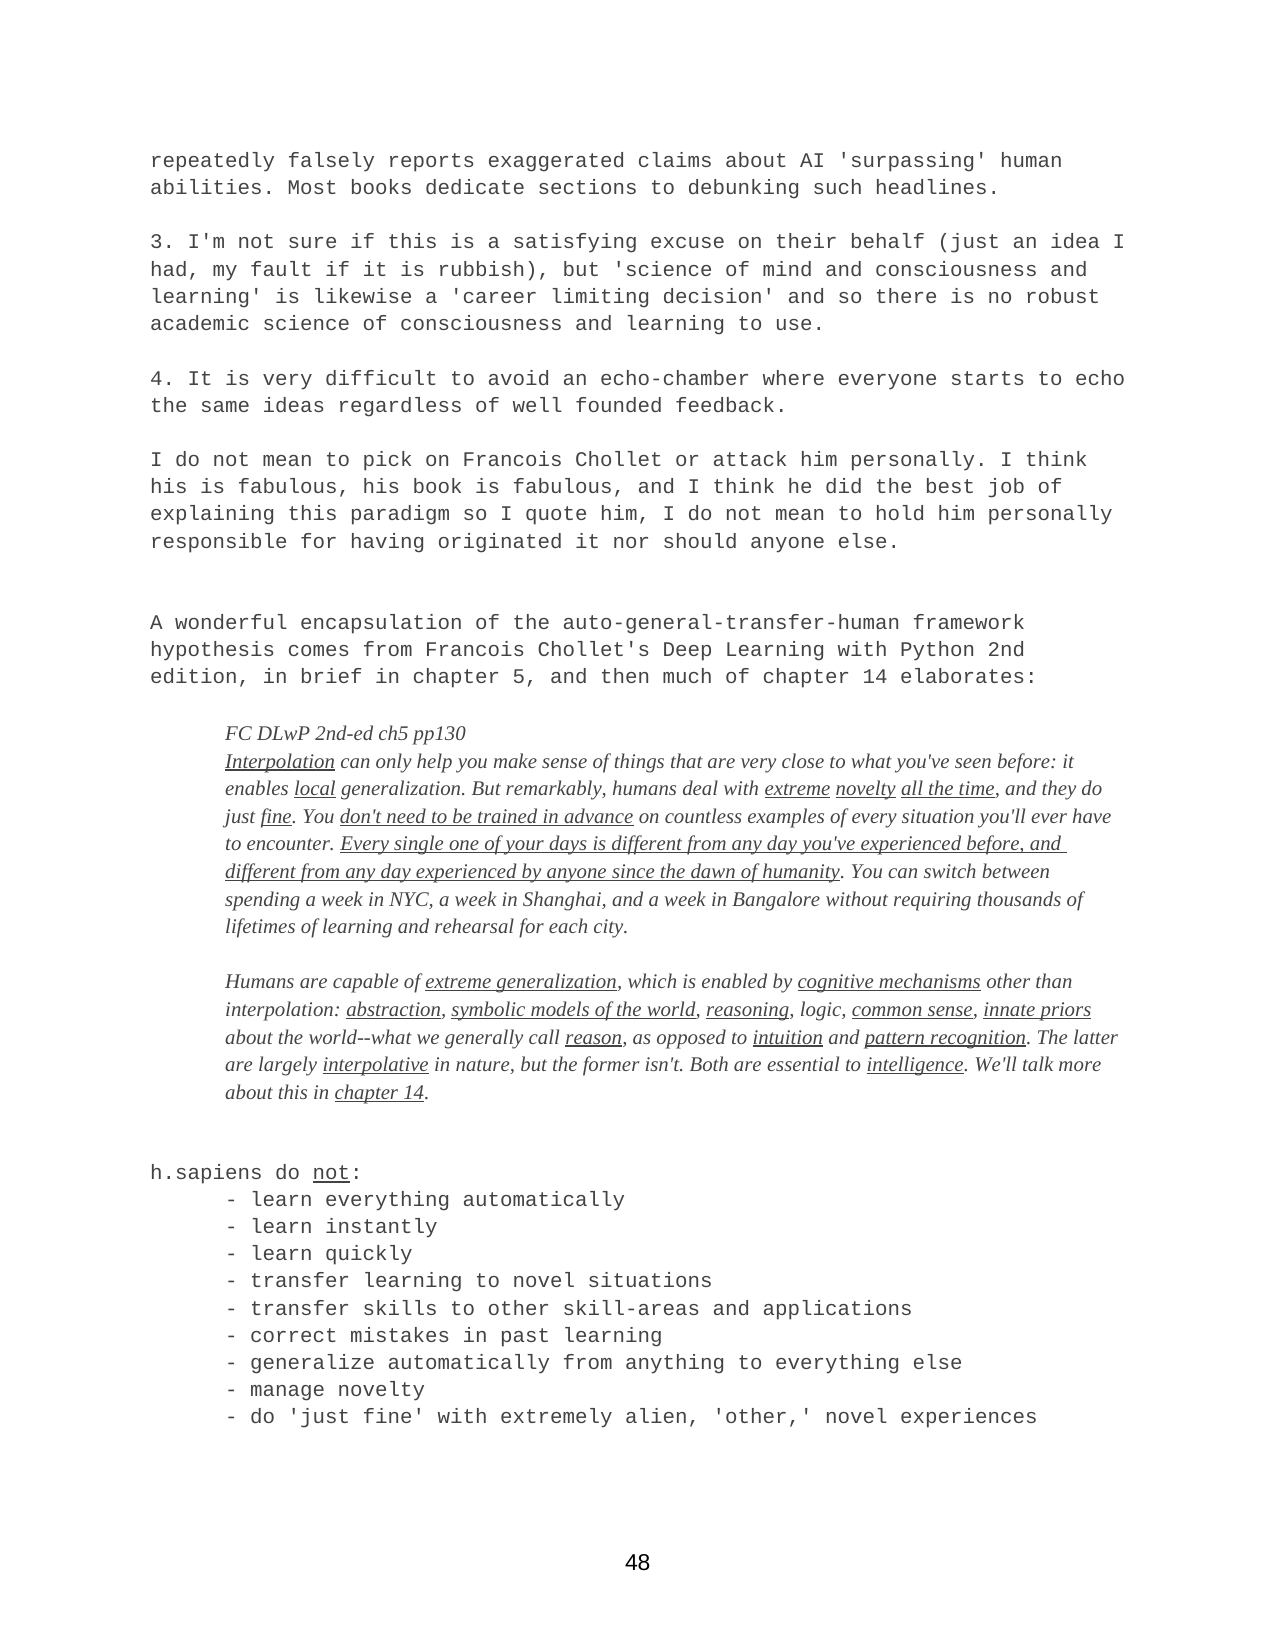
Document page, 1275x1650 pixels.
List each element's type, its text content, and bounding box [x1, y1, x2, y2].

text - generalize automatically from anything to everything else [150, 1352, 1125, 1376]
text FC DLwP 2nd-ed ch5 pp130 [225, 721, 1125, 745]
text - manage novelty [150, 1379, 1125, 1403]
text - correct mistakes in past learning [150, 1325, 1125, 1348]
text - transfer learning to novel situations [150, 1271, 1125, 1294]
text 4. It is very difficult to avoid an echo-chamber where everyone starts to echo the same ideas regardless of well founded feedback. [150, 367, 1125, 418]
text - learn everything automatically [150, 1189, 1125, 1213]
text h.sapiens do not: [150, 1162, 1125, 1185]
text 3. I'm not sure if this is a satisfying excuse on their behalf (just an idea I had, my fault if it is rubbish), but 'science of mind and consciousness and learning' is likewise a 'career limiting decision' and so there is no robust academic science of consciousness and learning to use. [150, 232, 1125, 337]
text - transfer skills to other skill-areas and applications [150, 1298, 1125, 1321]
text A wonderful encapsulation of the auto-general-transfer-human framework hypothesis comes from Francois Chollet's Deep Learning with Python 2nd edition, in brief in chapter 5, and then much of chapter 14 elaborates: [150, 612, 1125, 690]
text - do 'just fine' with extremely alien, 'other,' novel experiences [150, 1406, 1125, 1430]
text repeatedly falsely reports exaggerated claims about AI 'surpassing' human abilities. Most books dedicate sections to debunking such headlines. [150, 150, 1125, 201]
text - learn instantly [150, 1216, 1125, 1240]
text Interpolation can only help you make sense of things that are very close to what you've seen before: it enables local generalization. But remarkably, humans deal with extreme novelty all the time, and they do just fine. You don't need to be trained in advance on countless examples of every situation you'll ever have to encounter. Every single one of your days is different from any day you've experienced before, and different from any day experienced by anyone since the dawn of humanity. You can switch between spending a week in NYC, a week in Shanghai, and a week in Bangalore without requiring thousands of lifetimes of learning and rehearsal for each city. [225, 748, 1125, 938]
text Humans are capable of extreme generalization, which is enabled by cognitive mechanisms other than interpolation: abstraction, symbolic models of the world, reasoning, logic, common sense, innate priors about the world--what we generally call reason, as opposed to intuition and pattern recognition. The latter are largely interpolative in nature, but the former isn't. Both are essential to intelligence. We'll talk more about this in chapter 14. [225, 969, 1125, 1104]
text I do not mean to pick on Francois Chollet or attack him personally. I think his is fabulous, his book is fabulous, and I think he did the best job of explaining this paradigm so I quote him, I do not mean to hold him personally responsible for having originated it nor should anyone else. [150, 449, 1125, 554]
text - learn quickly [150, 1243, 1125, 1267]
